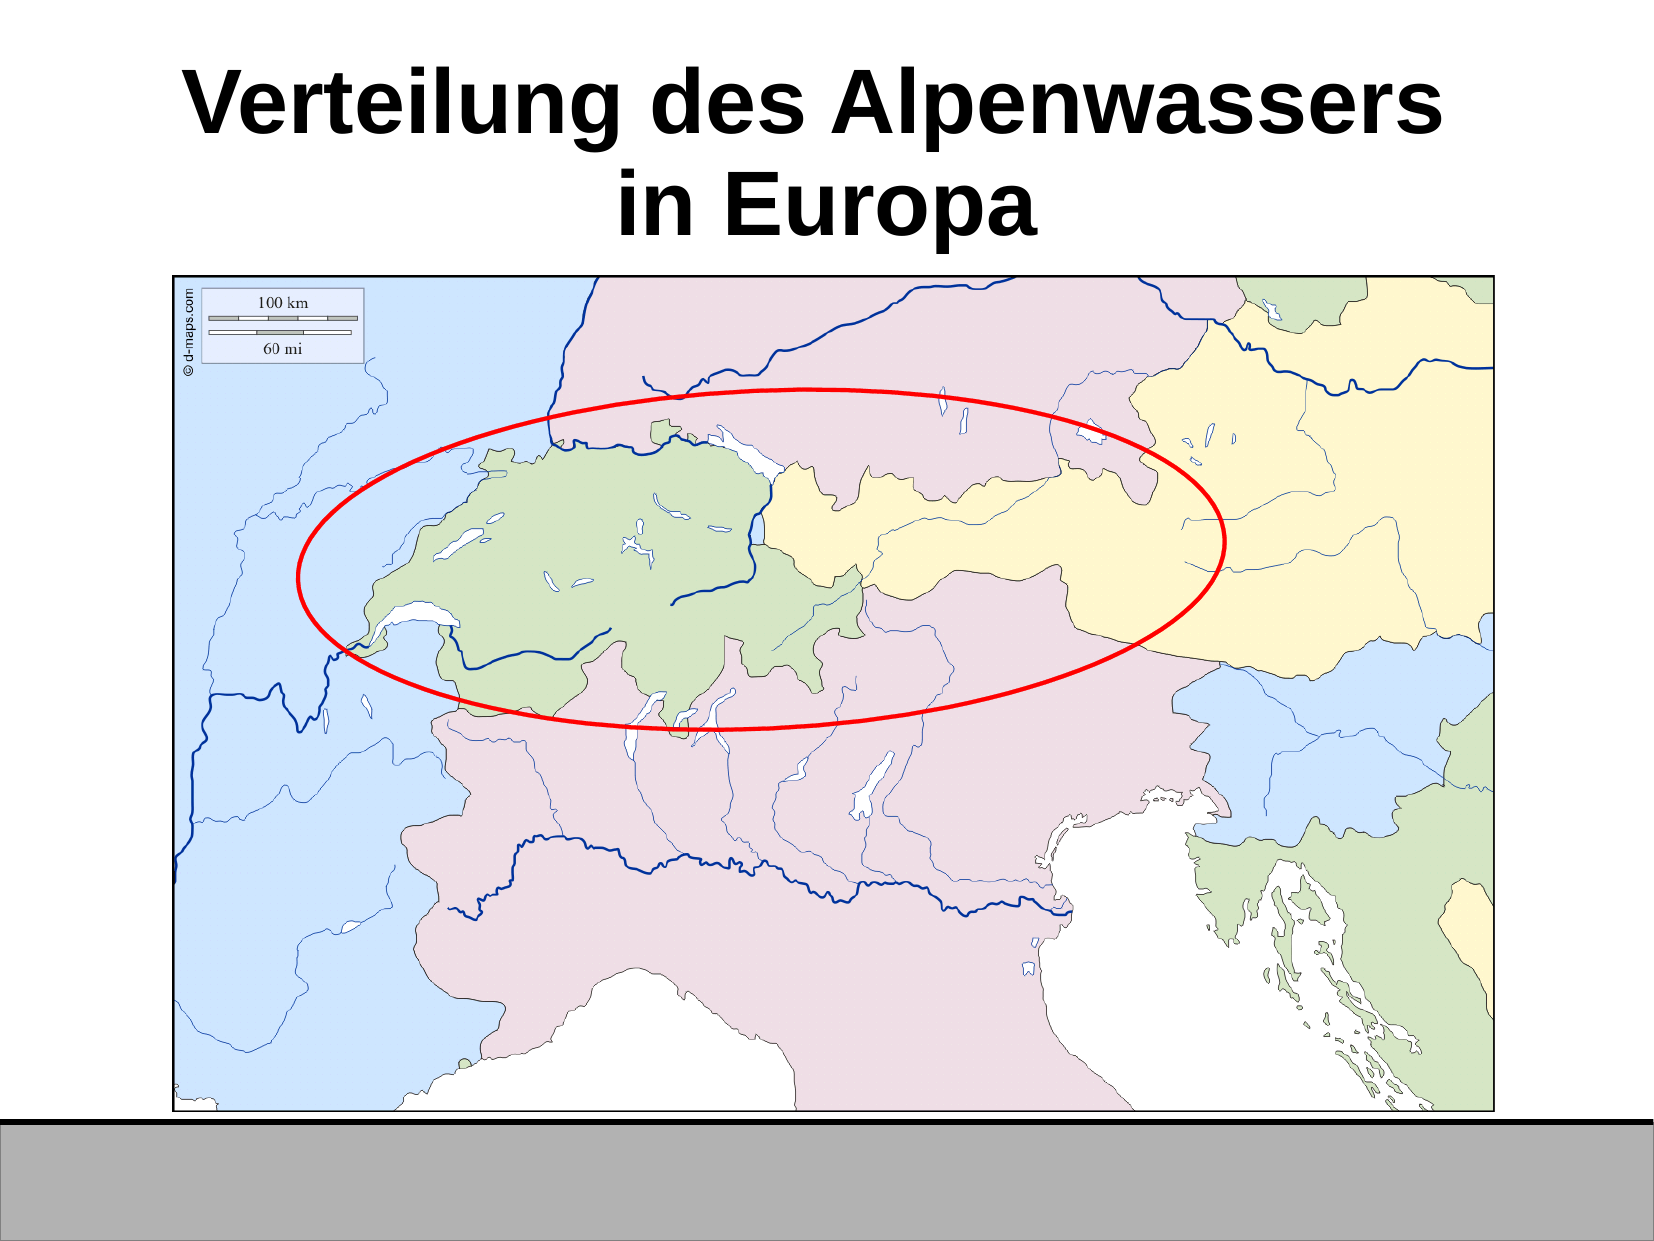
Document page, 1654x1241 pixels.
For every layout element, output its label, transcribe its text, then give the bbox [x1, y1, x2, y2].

title Verteilung des Alpenwassers in Europa [82, 49, 1571, 257]
picture [172, 275, 1495, 1112]
text_box [0, 1125, 1654, 1241]
